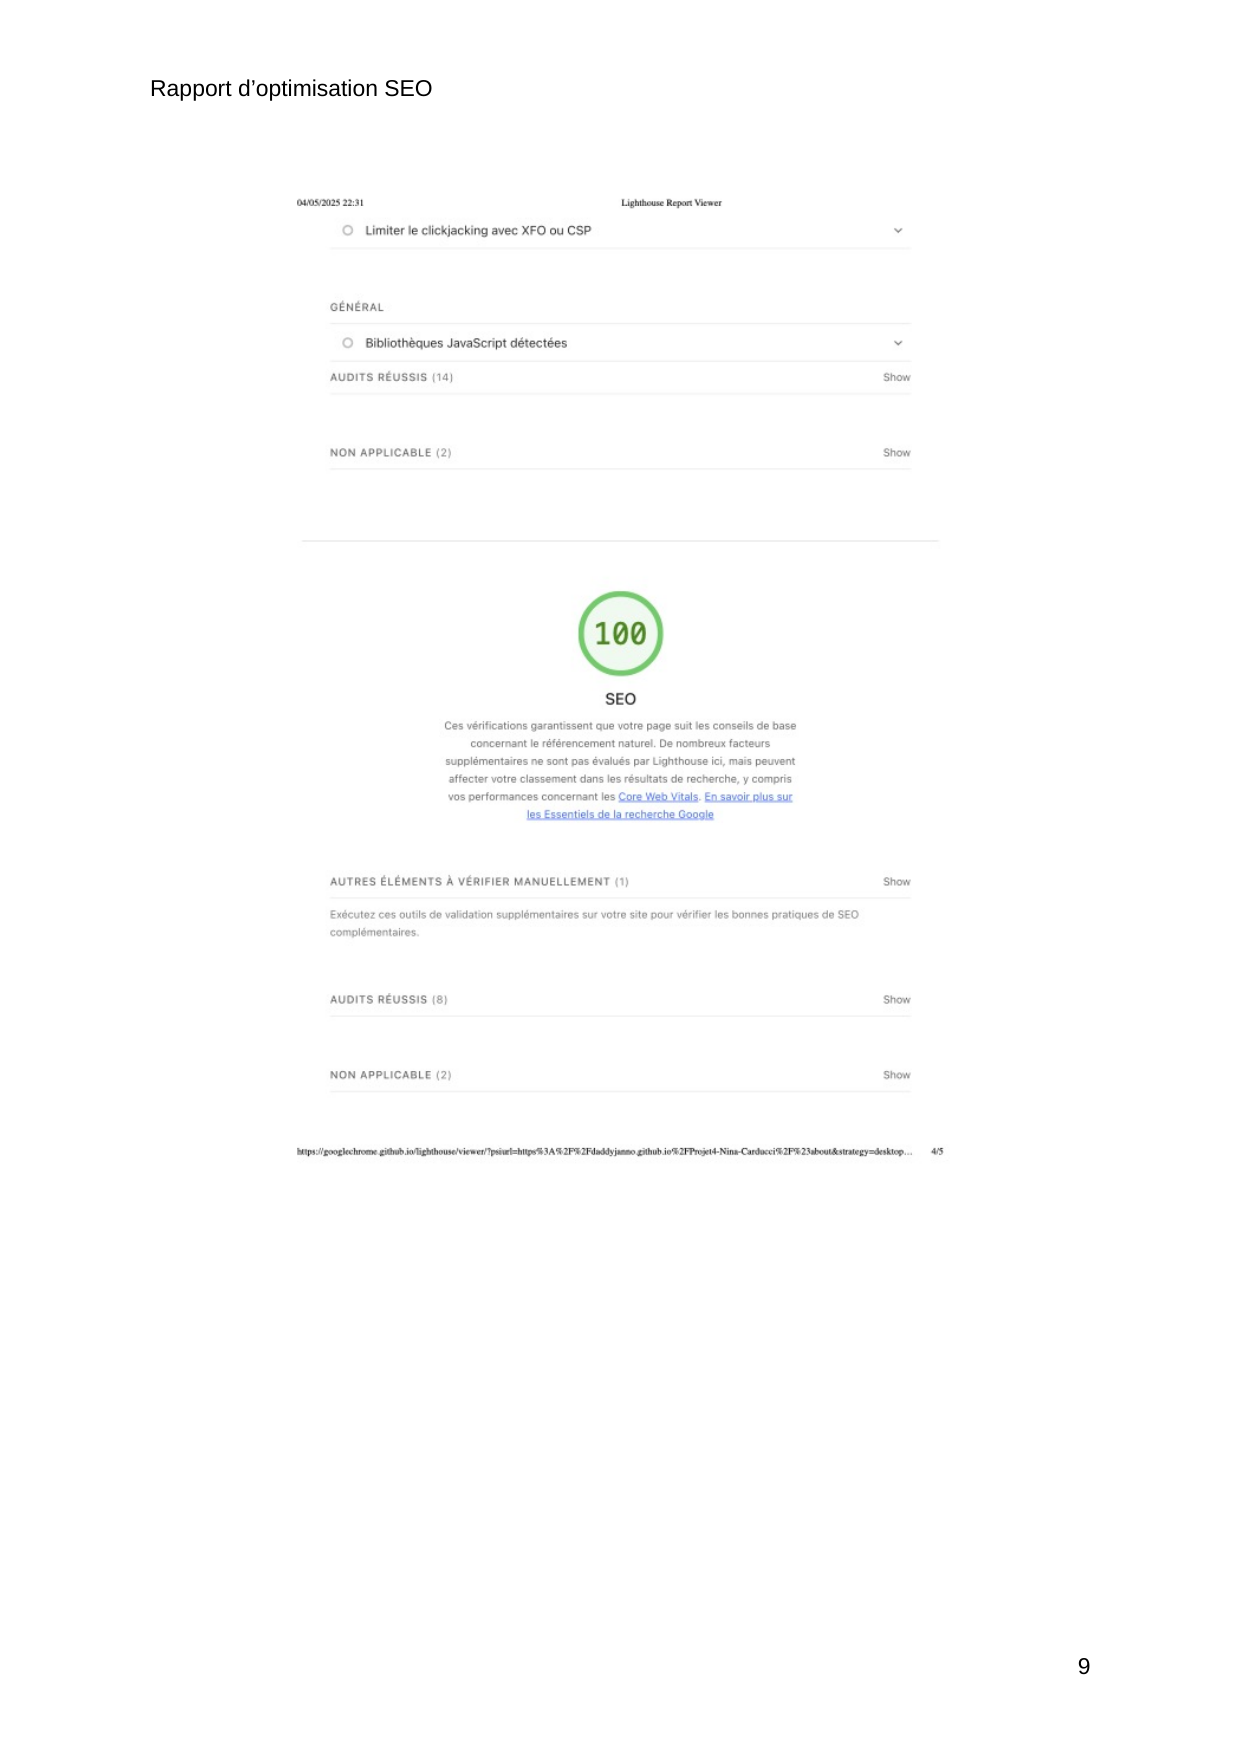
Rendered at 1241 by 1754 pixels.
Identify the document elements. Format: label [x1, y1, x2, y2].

picture [269, 180, 971, 1174]
